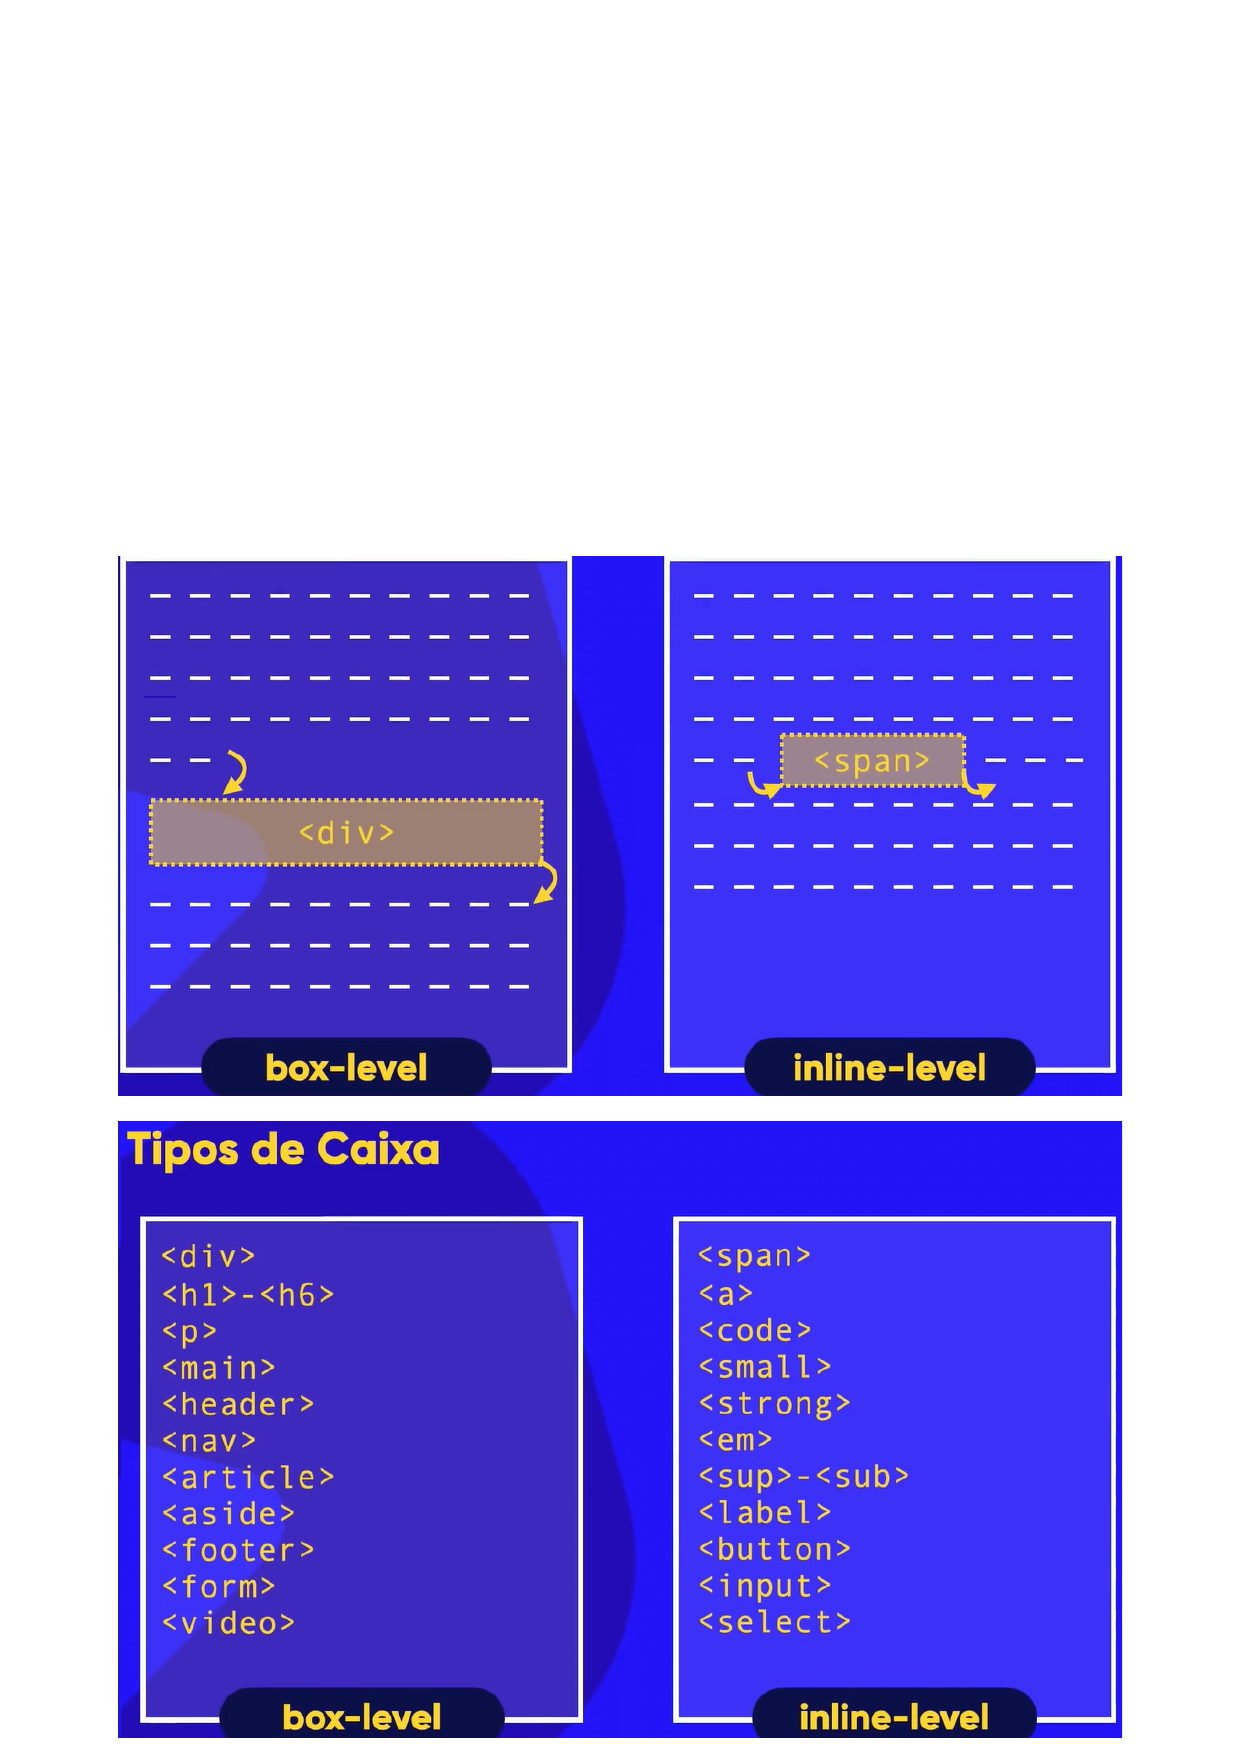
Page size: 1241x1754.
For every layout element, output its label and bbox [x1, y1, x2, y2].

picture [118, 556, 1123, 1096]
picture [118, 1121, 1123, 1738]
